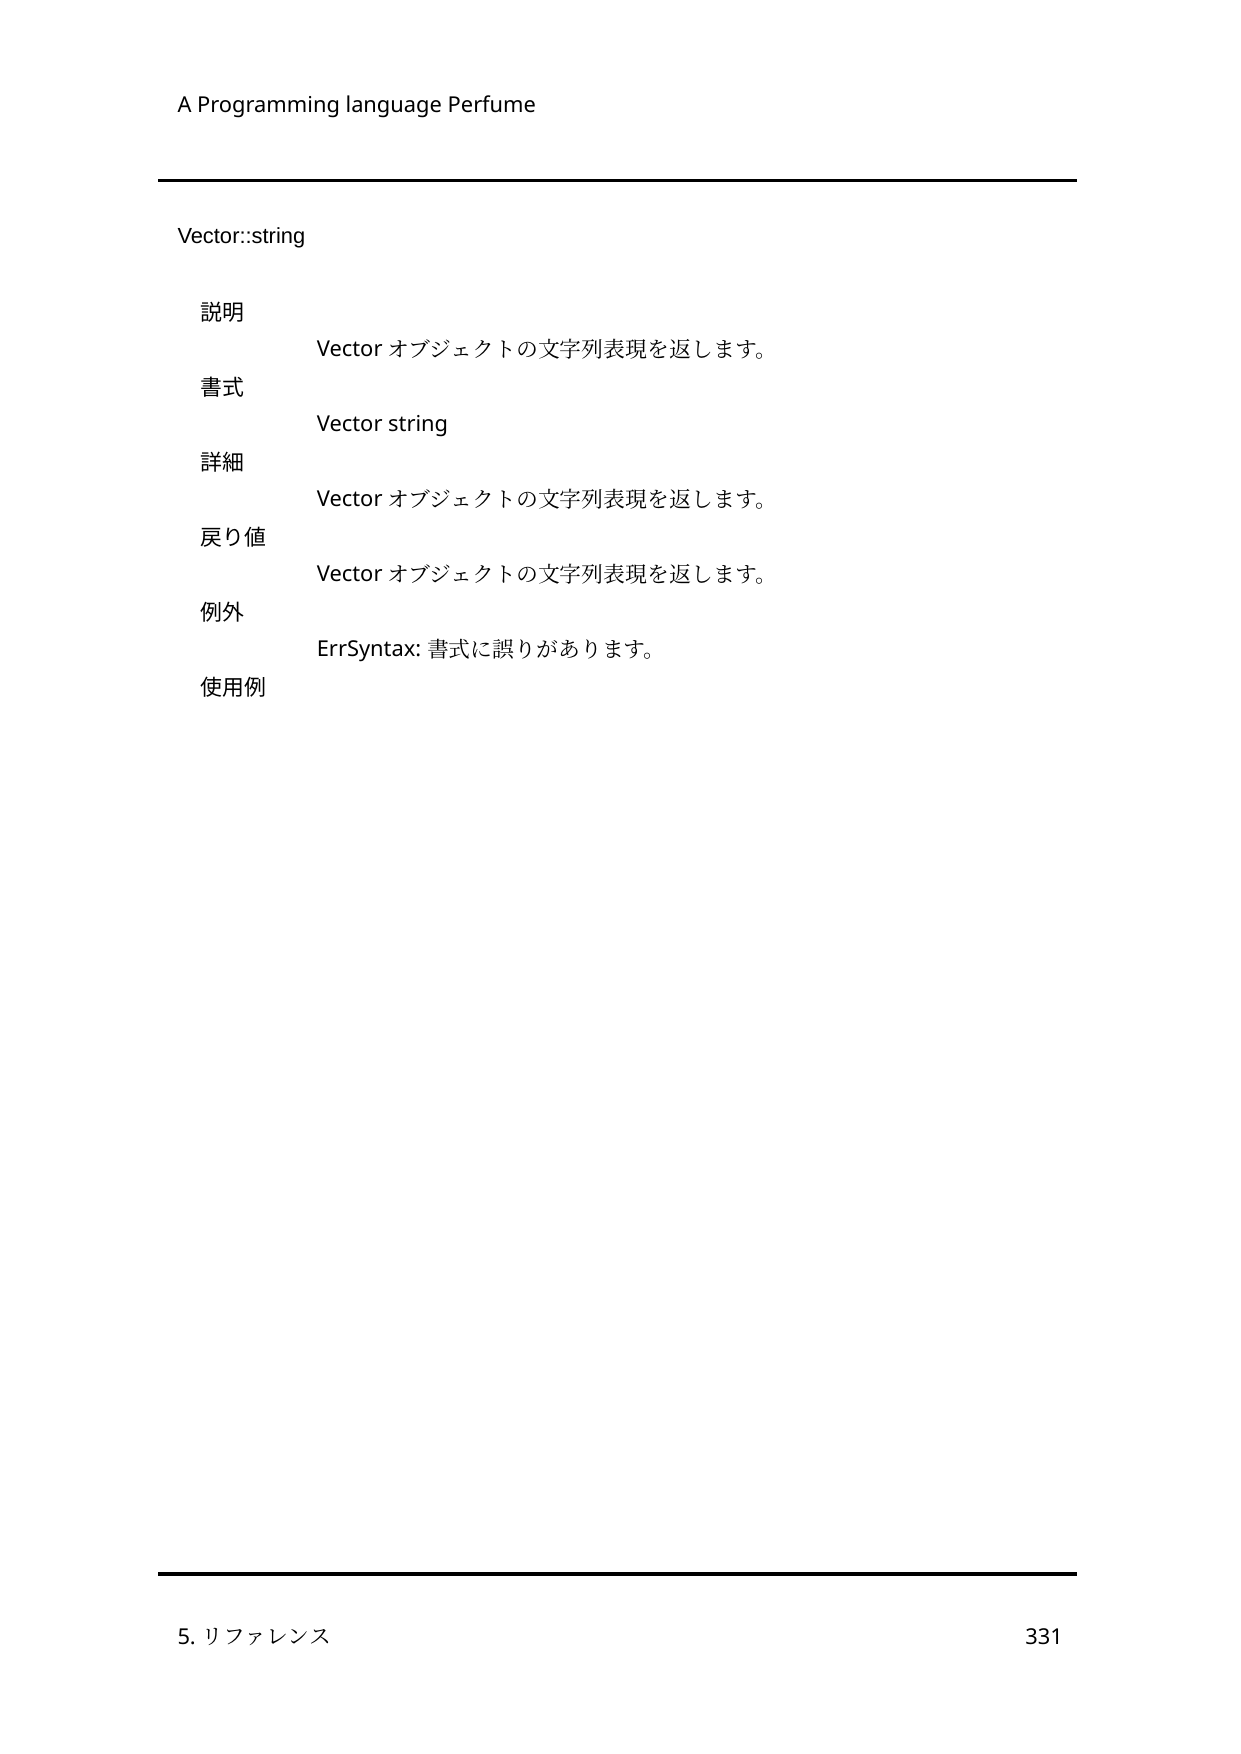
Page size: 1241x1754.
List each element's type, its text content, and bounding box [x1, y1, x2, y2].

table_cell 使用例 [200, 667, 317, 742]
table_header Vectorオブジェクトの文字列表現を返します。 [317, 292, 1063, 367]
subtitle Vector::string [177, 217, 1063, 254]
table_cell 書式 [200, 367, 317, 442]
table_cell ErrSyntax: 書式に誤りがあります。 [317, 592, 1063, 667]
table_header 説明 [200, 292, 317, 367]
table_cell 戻り値 [200, 517, 317, 592]
table_cell Vector string [317, 367, 1063, 442]
table_cell [317, 667, 1063, 742]
table_cell 詳細 [200, 442, 317, 517]
table_cell Vectorオブジェクトの文字列表現を返します。 [317, 442, 1063, 517]
table_cell 例外 [200, 592, 317, 667]
table_cell Vectorオブジェクトの文字列表現を返します。 [317, 517, 1063, 592]
